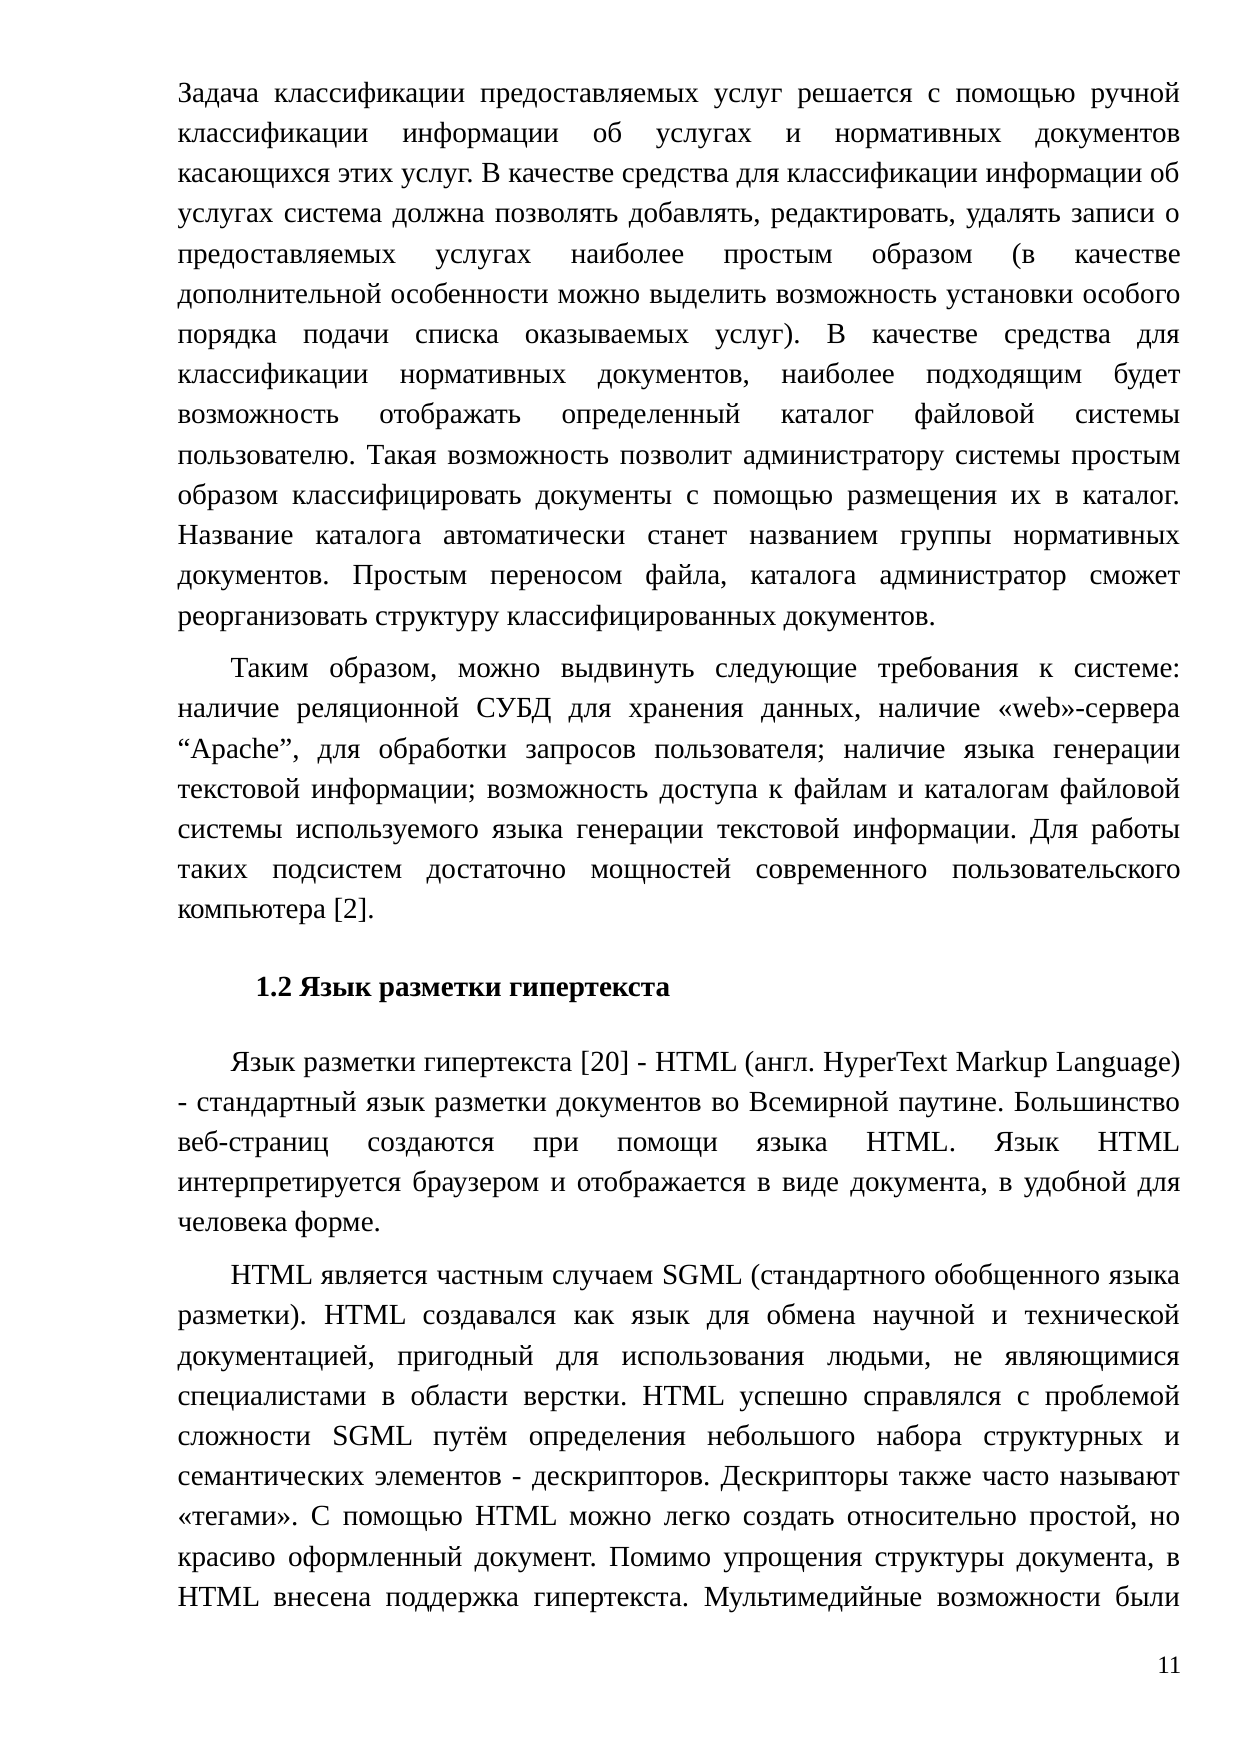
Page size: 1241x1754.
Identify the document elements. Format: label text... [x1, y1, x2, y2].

text HTML является частным случаем SGML (стандартного обобщенного языка разметки). HTML создавался как язык для обмена научной и технической документацией, пригодный для использования людьми, не являющимися специалистами в области верстки. HTML успешно справлялся с проблемой сложности SGML путём определения небольшого набора структурных и семантических элементов - дескрипторов. Дескрипторы также часто называют «тегами». С помощью HTML можно легко создать относительно простой, но красиво оформленный документ. Помимо упрощения структуры документа, в HTML внесена поддержка гипертекста. Мультимедийные возможности были [177, 1257, 1181, 1612]
subtitle Язык разметки гипертекста [177, 969, 1181, 1003]
text Язык разметки гипертекста [20] - HTML (англ. HyperText Markup Language) - стандартный язык разметки документов во Всемирной паутине. Большинство веб-страниц создаются при помощи языка HTML. Язык HTML интерпретируется браузером и отображается в виде документа, в удобной для человека форме. [177, 1044, 1181, 1238]
text Таким образом, можно выдвинуть следующие требования к системе: наличие реляционной СУБД для хранения данных, наличие «web»-сервера “Apache”, для обработки запросов пользователя; наличие языка генерации текстовой информации; возможность доступа к файлам и каталогам файловой системы используемого языка генерации текстовой информации. Для работы таких подсистем достаточно мощностей современного пользовательского компьютера [2]. [177, 650, 1181, 925]
text Задача классификации предоставляемых услуг решается с помощью ручной классификации информации об услугах и нормативных документов касающихся этих услуг. В качестве средства для классификации информации об услугах система должна позволять добавлять, редактировать, удалять записи о предоставляемых услугах наиболее простым образом (в качестве дополнительной особенности можно выделить возможность установки особого порядка подачи списка оказываемых услуг). В качестве средства для классификации нормативных документов, наиболее подходящим будет возможность отображать определенный каталог файловой системы пользователю. Такая возможность позволит администратору системы простым образом классифицировать документы с помощью размещения их в каталог. Название каталога автоматически станет названием группы нормативных документов. Простым переносом файла, каталога администратор сможет реорганизовать структуру классифицированных документов. [177, 75, 1181, 631]
